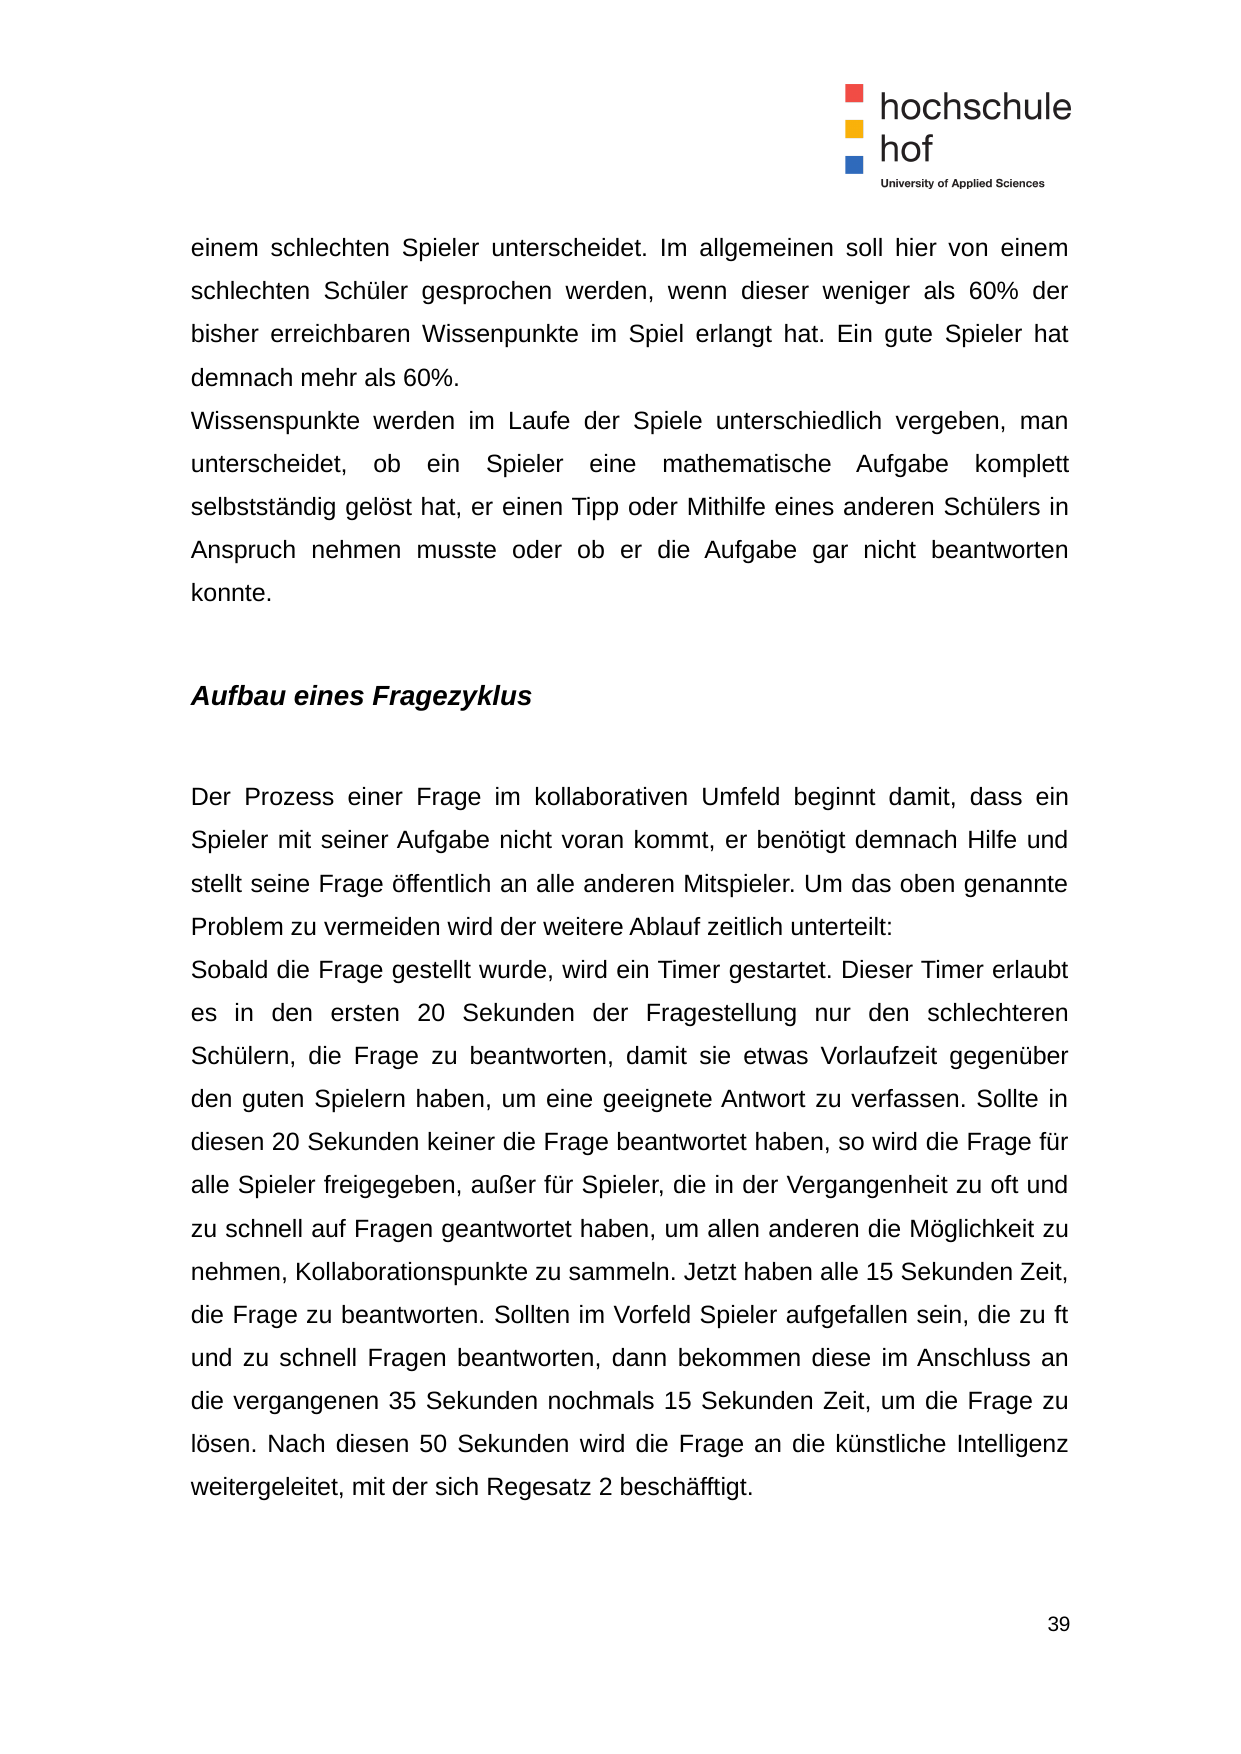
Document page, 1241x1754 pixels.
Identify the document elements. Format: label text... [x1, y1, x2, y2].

subtitle Aufbau eines Fragezyklus [191, 679, 1070, 711]
text Der Prozess einer Frage im kollaborativen Umfeld beginnt damit, dass ein Spieler mit seiner Aufgabe nicht voran kommt, er benötigt demnach Hilfe und stellt seine Frage öffentlich an alle anderen Mitspieler. Um das oben genannte Problem zu vermeiden wird der weitere Ablauf zeitlich unterteilt: [191, 782, 1070, 941]
picture [845, 84, 1071, 189]
text Wissenspunkte werden im Laufe der Spiele unterschiedlich vergeben, man unterscheidet, ob ein Spieler eine mathematische Aufgabe komplett selbstständig gelöst hat, er einen Tipp oder Mithilfe eines anderen Schülers in Anspruch nehmen musste oder ob er die Aufgabe gar nicht beantworten konnte. [191, 406, 1070, 607]
text Sobald die Frage gestellt wurde, wird ein Timer gestartet. Dieser Timer erlaubt es in den ersten 20 Sekunden der Fragestellung nur den schlechteren Schülern, die Frage zu beantworten, damit sie etwas Vorlaufzeit gegenüber den guten Spielern haben, um eine geeignete Antwort zu verfassen. Sollte in diesen 20 Sekunden keiner die Frage beantwortet haben, so wird die Frage für alle Spieler freigegeben, außer für Spieler, die in der Vergangenheit zu oft und zu schnell auf Fragen geantwortet haben, um allen anderen die Möglichkeit zu nehmen, Kollaborationspunkte zu sammeln. Jetzt haben alle 15 Sekunden Zeit, die Frage zu beantworten. Sollten im Vorfeld Spieler aufgefallen sein, die zu ft und zu schnell Fragen beantworten, dann bekommen diese im Anschluss an die vergangenen 35 Sekunden nochmals 15 Sekunden Zeit, um die Frage zu lösen. Nach diesen 50 Sekunden wird die Frage an die künstliche Intelligenz weitergeleitet, mit der sich Regesatz 2 beschäfftigt. [191, 955, 1070, 1501]
text einem schlechten Spieler unterscheidet. Im allgemeinen soll hier von einem schlechten Schüler gesprochen werden, wenn dieser weniger als 60% der bisher erreichbaren Wissenpunkte im Spiel erlangt hat. Ein gute Spieler hat demnach mehr als 60%. [191, 233, 1070, 391]
